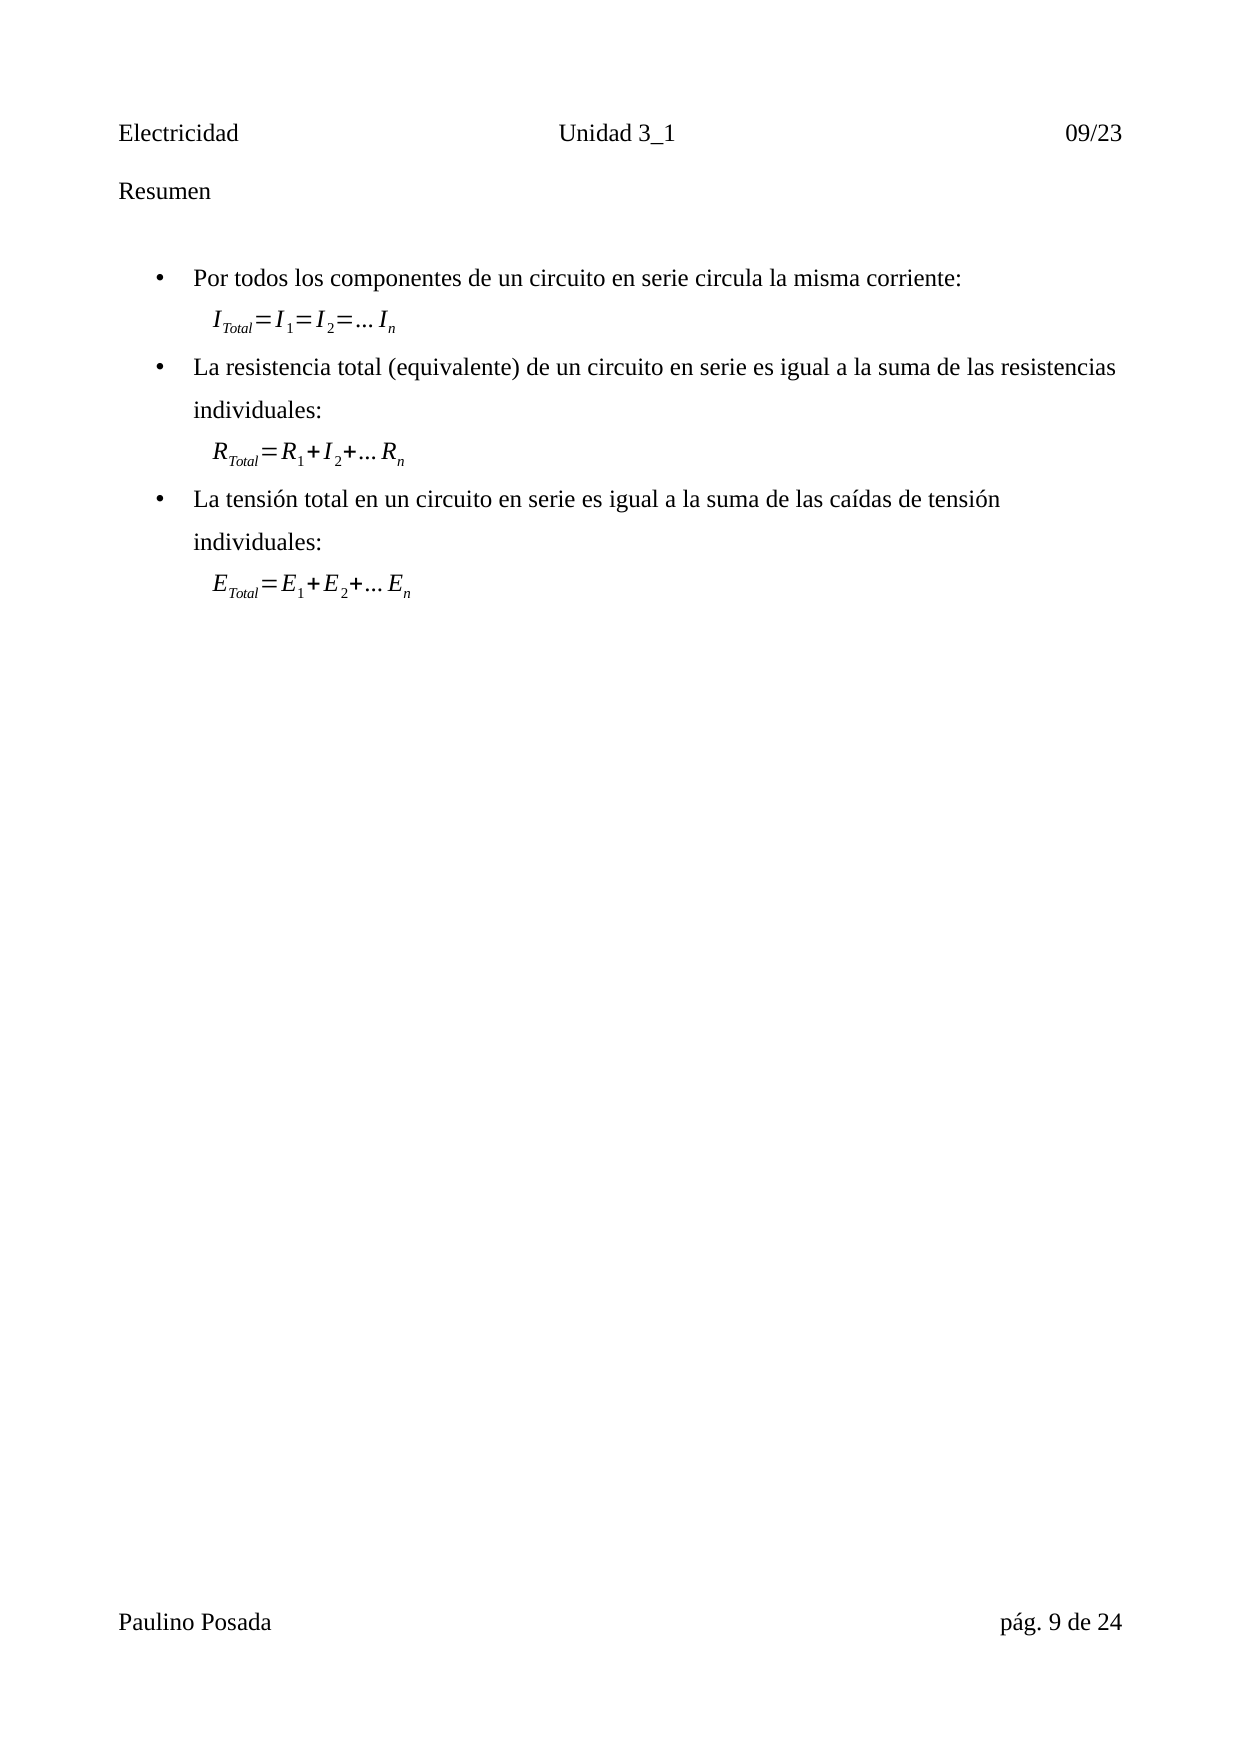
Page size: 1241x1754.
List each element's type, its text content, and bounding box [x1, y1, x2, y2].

text Resumen [118, 176, 1122, 205]
list Por todos los componentes de un circuito en serie circula la misma corriente: [156, 263, 1122, 291]
list La resistencia total (equivalente) de un circuito en serie es igual a la suma de las resistencias individuales: [156, 352, 1122, 423]
list La tensión total en un circuito en serie es igual a la suma de las caídas de tensión individuales: [156, 484, 1122, 556]
